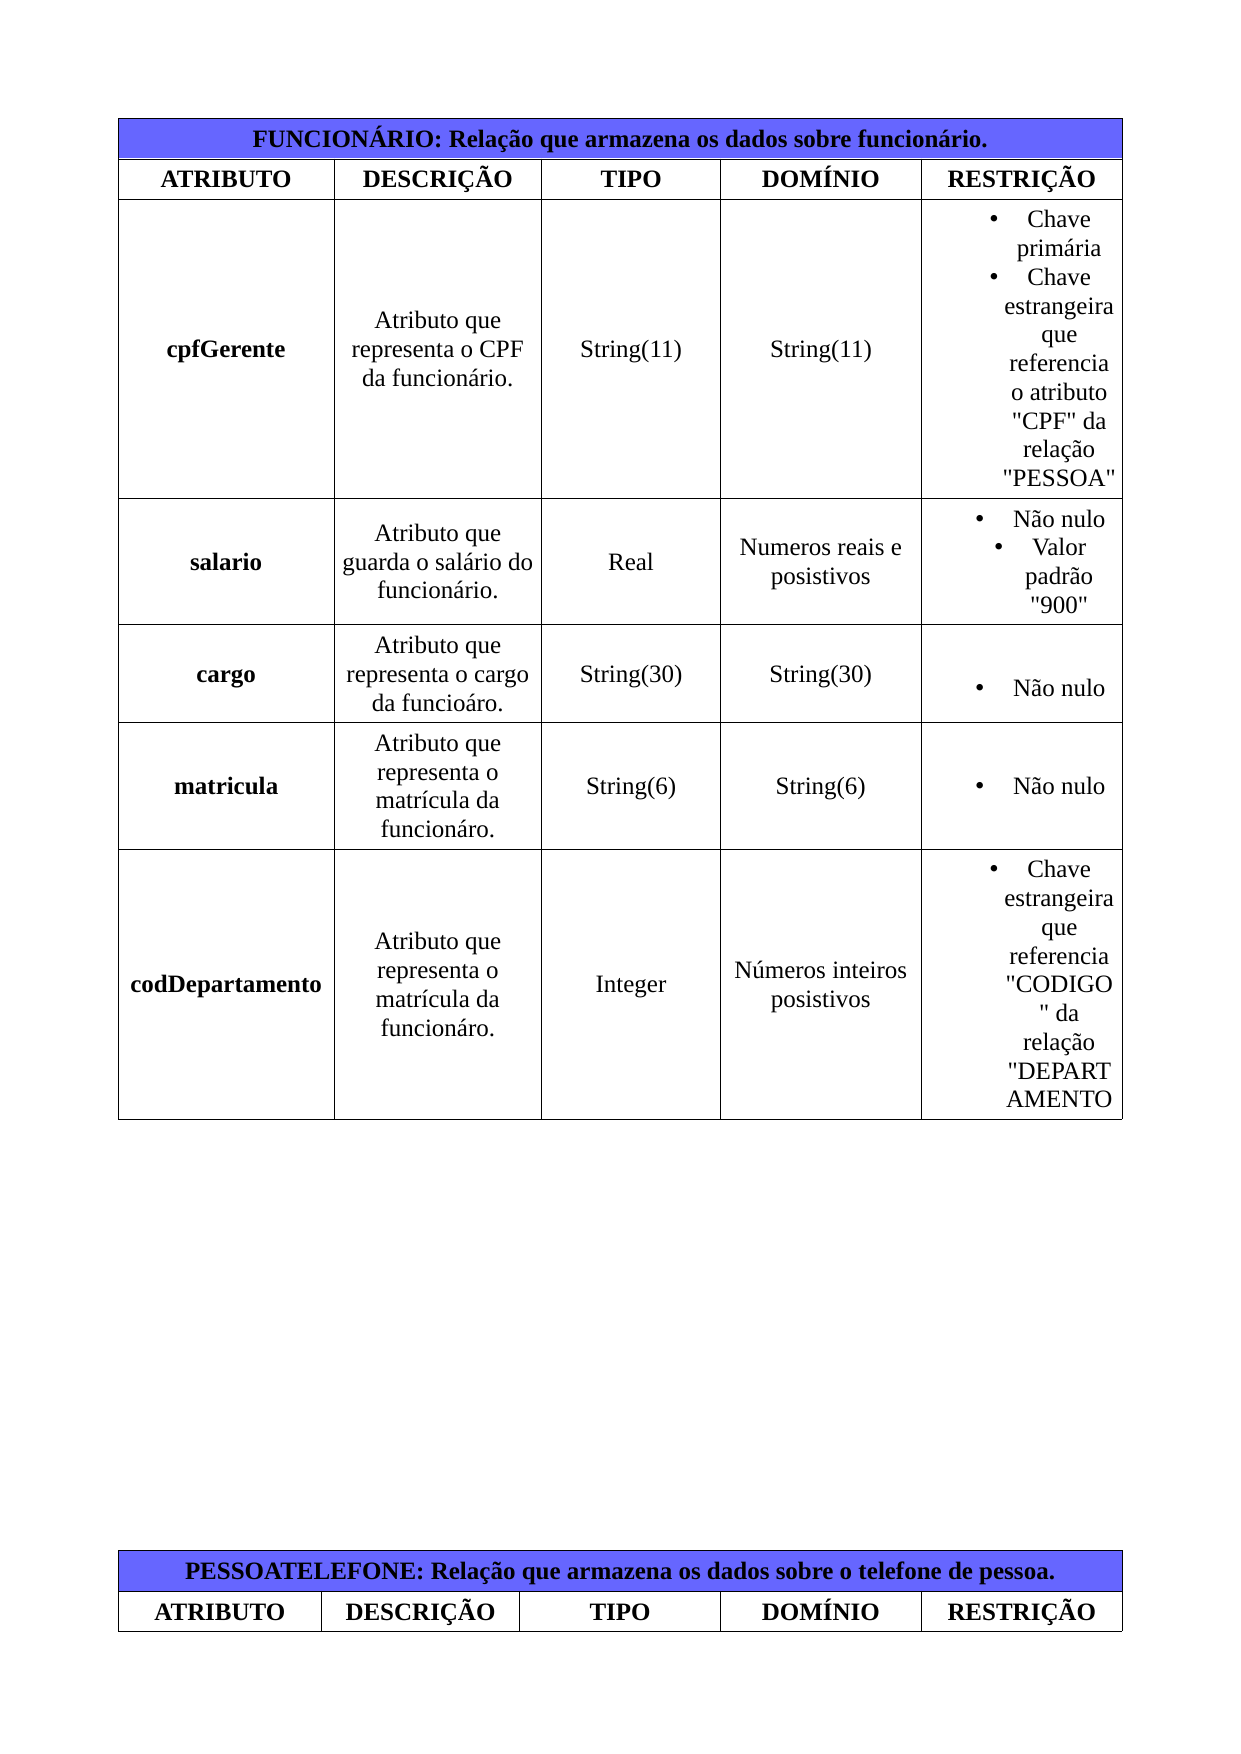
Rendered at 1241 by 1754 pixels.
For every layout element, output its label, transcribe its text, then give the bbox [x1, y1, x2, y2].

table_cell matricula [119, 723, 334, 849]
table_cell Não nulo Valor padrão "900" [922, 499, 1122, 624]
table_cell RESTRIÇÃO [922, 160, 1122, 199]
table_cell ATRIBUTO [119, 1592, 321, 1631]
table_cell Atributo que representa o matrícula da funcionáro. [335, 850, 541, 1119]
table_cell RESTRIÇÃO [922, 1592, 1122, 1631]
table_cell Não nulo [922, 723, 1122, 849]
table_cell TIPO [542, 160, 720, 199]
table_cell String(11) [542, 200, 720, 498]
table_cell DOMÍNIO [721, 1592, 921, 1631]
table_cell DESCRIÇÃO [322, 1592, 519, 1631]
table_cell cpfGerente [119, 200, 334, 498]
table_cell ATRIBUTO [119, 160, 334, 199]
table_cell Não nulo [922, 625, 1122, 722]
table_cell String(6) [542, 723, 720, 849]
table_cell TIPO [520, 1592, 720, 1631]
table_cell cargo [119, 625, 334, 722]
table_cell Chave estrangeira que referencia "CODIGO" da relação "DEPARTAMENTO [922, 850, 1122, 1119]
table_cell Atributo que representa o CPF da funcionário. [335, 200, 541, 498]
table_cell Atributo que representa o cargo da funcioáro. [335, 625, 541, 722]
table_cell String(30) [721, 625, 921, 722]
table_cell Numeros reais e posistivos [721, 499, 921, 624]
table_cell Atributo que representa o matrícula da funcionáro. [335, 723, 541, 849]
table_cell String(30) [542, 625, 720, 722]
table_header PESSOATELEFONE: Relação que armazena os dados sobre o telefone de pessoa. [119, 1551, 1122, 1591]
table_cell Números inteiros posistivos [721, 850, 921, 1119]
table_cell Integer [542, 850, 720, 1119]
table_cell Chave primária Chave estrangeira que referencia o atributo "CPF" da relação "PESSOA" [922, 200, 1122, 498]
table_cell Atributo que guarda o salário do funcionário. [335, 499, 541, 624]
table_cell Real [542, 499, 720, 624]
table_cell codDepartamento [119, 850, 334, 1119]
table_cell String(6) [721, 723, 921, 849]
table_header FUNCIONÁRIO: Relação que armazena os dados sobre funcionário. [119, 119, 1122, 158]
table_cell String(11) [721, 200, 921, 498]
table_cell DOMÍNIO [721, 160, 921, 199]
table_cell DESCRIÇÃO [335, 160, 541, 199]
table_cell salario [119, 499, 334, 624]
